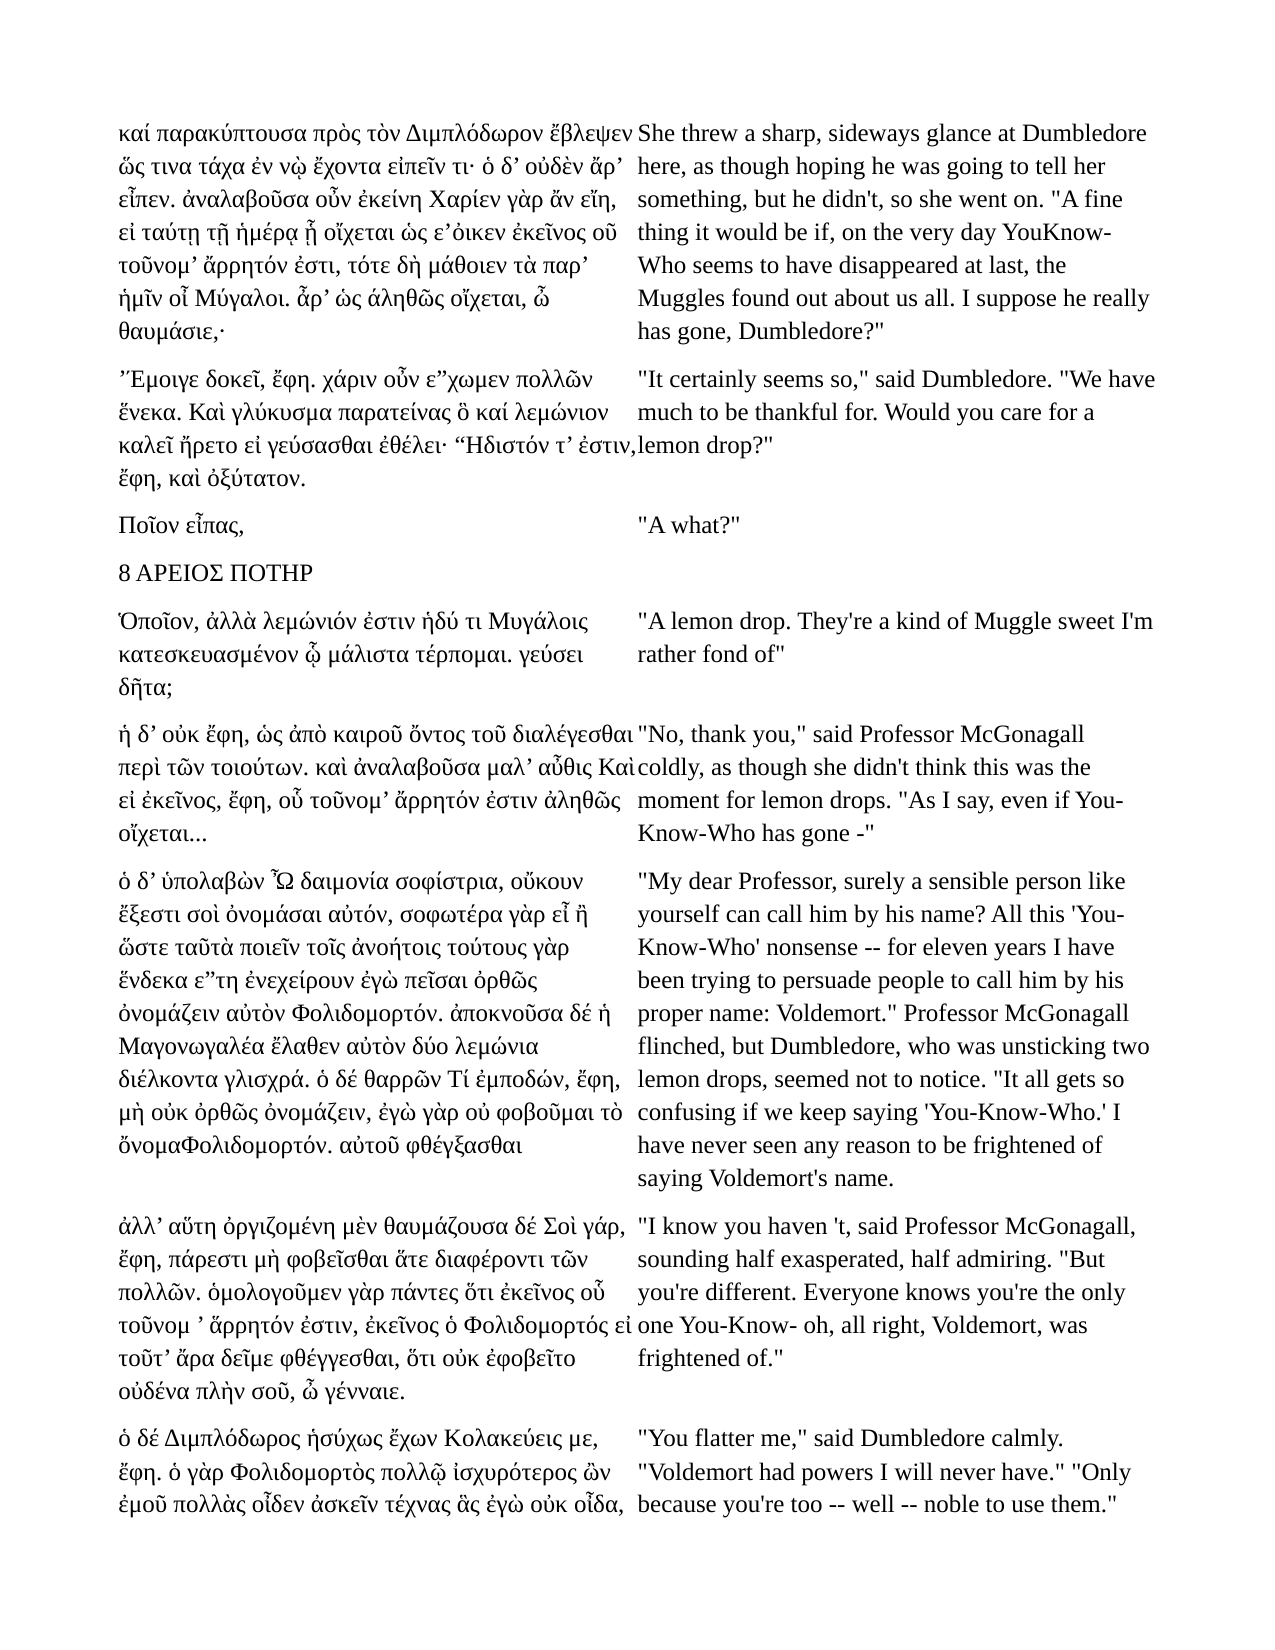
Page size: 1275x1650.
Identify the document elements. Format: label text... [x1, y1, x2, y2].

table_cell "No, thank you," said Professor McGonagall coldly, as though she didn't think this was the moment for lemon drops. "As I say, even if You-Know-Who has gone -" [638, 719, 1157, 866]
table_cell "A what?" [638, 511, 1157, 558]
table_cell "My dear Professor, surely a sensible person like yourself can call him by his name? All this 'You- Know-Who' nonsense -- for eleven years I have been trying to persuade people to call him by his proper name: Voldemort." Professor McGonagall flinched, but Dumbledore, who was unsticking two lemon drops, seemed not to notice. "It all gets so confusing if we keep saying 'You-Know-Who.' I have never seen any reason to be frightened of saying Voldemort's name. [638, 866, 1157, 1211]
table_cell ἀλλ’ αὕτη ὀργιζομένη μὲν θαυμάζουσα δέ Σοὶ γάρ, ἔφη, πάρεστι μὴ φοβεῖσθαι ἅτε διαφέροντι τῶν πολλῶν. ὁμολογοῦμεν γὰρ πάντες ὅτι ἐκεῖνος οὗ τοῦνομ ’ ἅρρητόν ἐστιν, ἐκεῖνος ὁ Φολιδομορτός εἰ τοῦτ’ ἄρα δεῖμε φθέγγεσθαι, ὅτι οὐκ ἐφοβεῖτο οὐδένα πλὴν σοῦ, ὦ γένναιε. [118, 1211, 637, 1423]
table_cell ὁ δέ Διμπλόδωρος ἡσύχως ἔχων Κολακεύεις με, ἔφη. ὁ γὰρ Φολιδομορτὸς πολλῷ ἰσχυρότερος ὢν ἐμοῦ πολλὰς οἶδεν ἀσκεῖν τέχνας ἃς ἐγὼ οὐκ οἶδα, [118, 1424, 637, 1518]
table_cell ’Έμοιγε δοκεῖ, ἔφη. χάριν οὖν ε”χωμεν πολλῶν ἕνεκα. Καὶ γλύκυσμα παρατείνας ὃ καί λεμώνιον καλεῖ ἤρετο εἰ γεύσασθαι ἐθέλει· “Ηδιστόν τ’ ἐστιν, ἔφη, καὶ ὀξύτατον. [118, 364, 637, 511]
table_cell Ποῖον εἶπας, [118, 511, 637, 558]
table_cell "I know you haven 't, said Professor McGonagall, sounding half exasperated, half admiring. "But you're different. Everyone knows you're the only one You-Know- oh, all right, Voldemort, was frightened of." [638, 1211, 1157, 1423]
table_cell καί παρακύπτουσα πρὸς τὸν Διμπλόδωρον ἔβλεψεν ὥς τινα τάχα ἐν νῲ ἔχοντα εἰπεῖν τι· ὁ δ’ οὐδὲν ἄρ’ εἶπεν. ἀναλαβοῦσα οὖν ἐκείνη Χαρίεν γὰρ ἄν εἴη, εἰ ταύτῃ τῇ ἡμέρᾳ ᾗ οἴχεται ὡς ε’ὀικεν ἐκεῖνος οῦ τοῦνομ’ ἄρρητόν ἐστι, τότε δὴ μάθοιεν τὰ παρ’ ἡμῖν οἶ Μύγαλοι. ἆρ’ ὡς άληθῶς οἴχεται, ὦ θαυμάσιε,· [118, 118, 637, 364]
table_cell ἡ δ’ οὐκ ἔφη, ὡς ἀπὸ καιροῦ ὄντος τοῦ διαλέγεσθαι περὶ τῶν τοιούτων. καὶ ἀναλαβοῦσα μαλ’ αὖθις Καὶ εἰ ἐκεῖνος, ἔφη, οὗ τοῦνομ’ ἄρρητόν ἐστιν ἀληθῶς οἴχεται... [118, 719, 637, 866]
table_cell ὁ δ’ ὑπολαβὼν Ὦ δαιμονία σοφίστρια, οὔκουν ἔξεστι σοὶ ὀνομάσαι αὐτόν, σοφωτέρα γὰρ εἶ ἢ ὥστε ταῦτὰ ποιεῖν τοῖς ἀνοήτοις τούτους γὰρ ἕνδεκα ε”τη ἐνεχείρουν ἐγὼ πεῖσαι ὀρθῶς ὀνομάζειν αὐτὸν Φολιδομορτόν. ἀποκνοῦσα δέ ἡ Μαγονωγαλέα ἔλαθεν αὐτὸν δύο λεμώνια διέλκοντα γλισχρά. ὁ δέ θαρρῶν Τί ἐμποδών, ἔφη, μὴ οὐκ ὀρθῶς ὀνομάζειν, ἐγὼ γὰρ οὐ φοβοῦμαι τὸ ὄνομαΦολιδομορτόν. αὐτοῦ φθέγξασθαι [118, 866, 637, 1211]
table_cell 8 ΑΡΕΙΟΣ ΠΟΤΗΡ [118, 558, 637, 606]
table_cell She threw a sharp, sideways glance at Dumbledore here, as though hoping he was going to tell her something, but he didn't, so she went on. "A fine thing it would be if, on the very day YouKnow-Who seems to have disappeared at last, the Muggles found out about us all. I suppose he really has gone, Dumbledore?" [638, 118, 1157, 364]
table_cell Ὁποῖον, ἀλλὰ λεμώνιόν ἐστιν ἡδύ τι Μυγάλοις κατεσκευασμένον ᾧ μάλιστα τέρπομαι. γεύσει δῆτα; [118, 606, 637, 719]
table_cell "A lemon drop. They're a kind of Muggle sweet I'm rather fond of" [638, 606, 1157, 719]
table_cell "It certainly seems so," said Dumbledore. "We have much to be thankful for. Would you care for a lemon drop?" [638, 364, 1157, 511]
table_cell [638, 558, 1157, 606]
table_cell "You flatter me," said Dumbledore calmly. "Voldemort had powers I will never have." "Only because you're too -- well -- noble to use them." [638, 1424, 1157, 1518]
